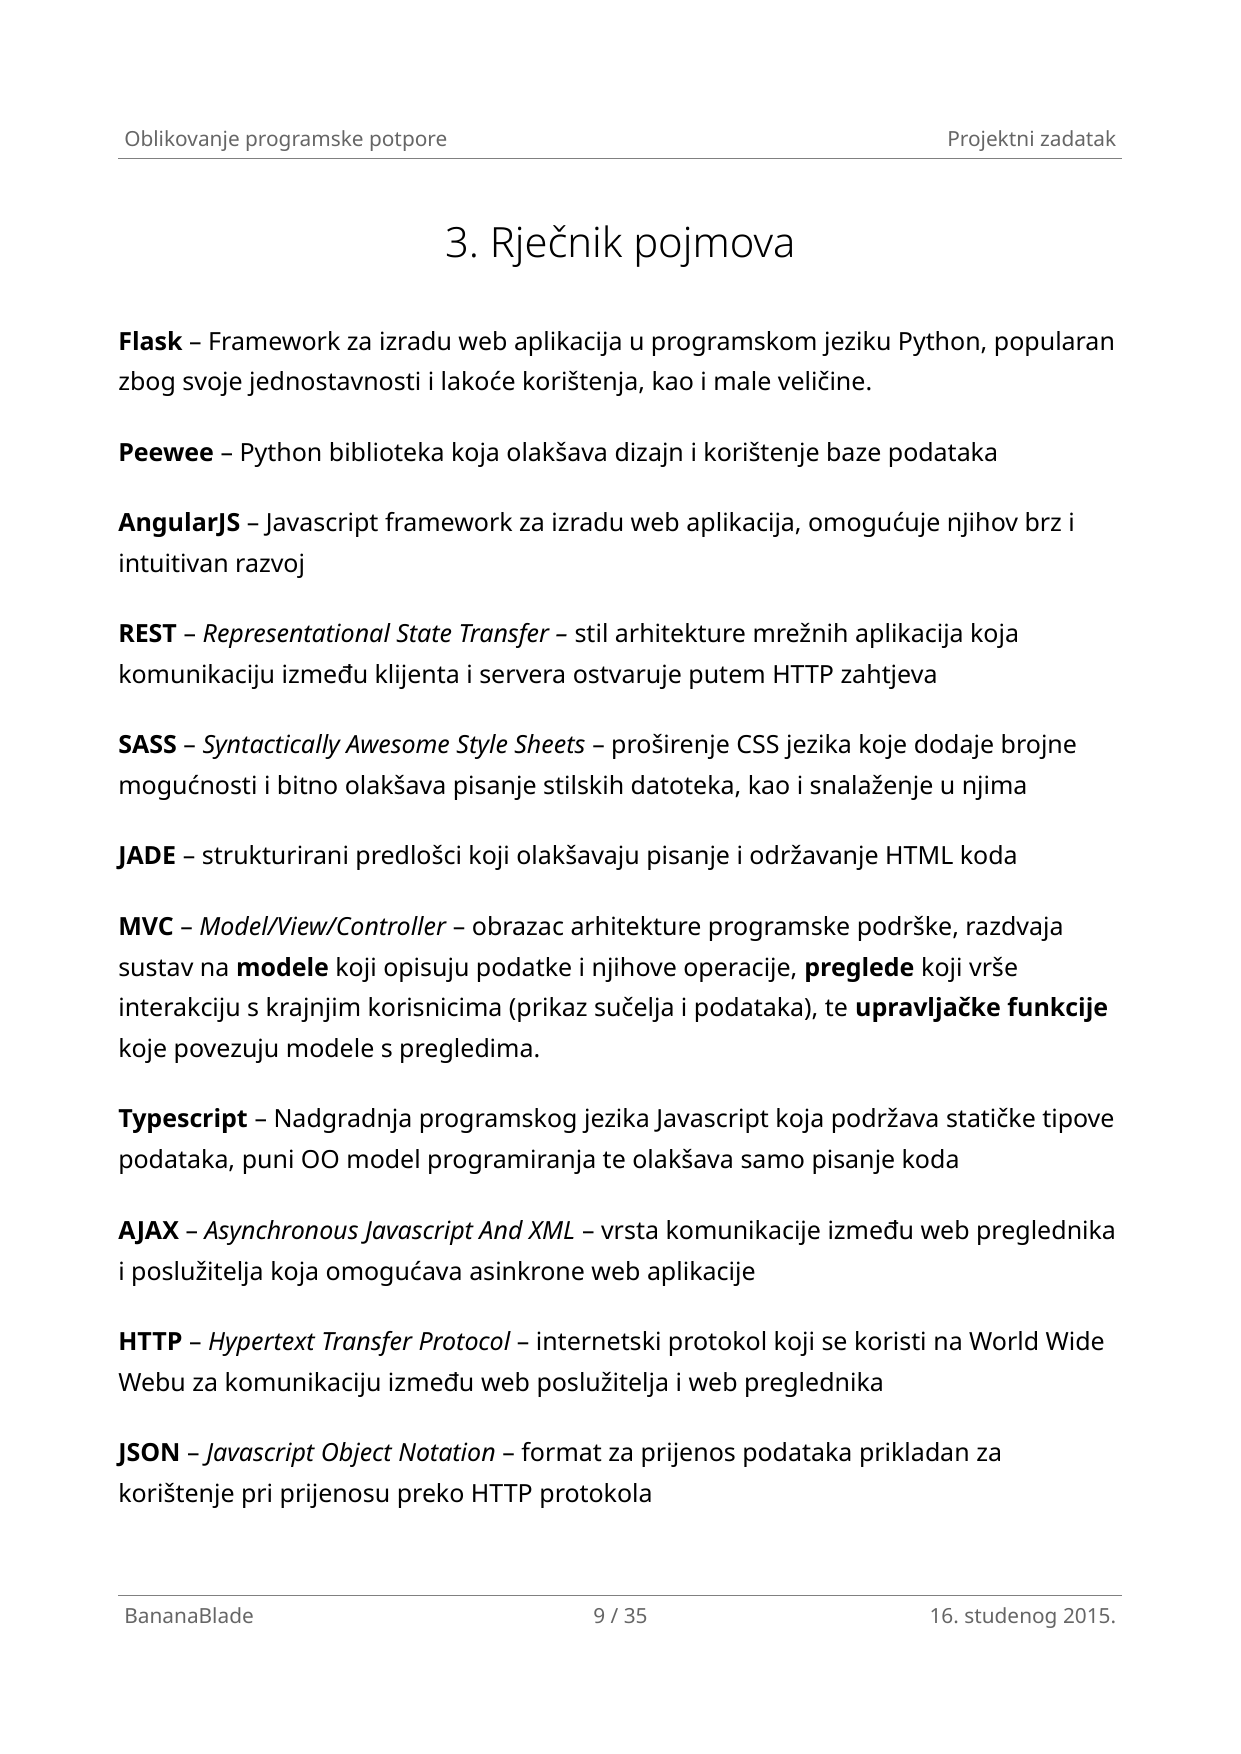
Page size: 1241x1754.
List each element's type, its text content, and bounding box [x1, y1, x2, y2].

subtitle 3. Rječnik pojmova [118, 213, 1122, 270]
text REST – Representational State Transfer – stil arhitekture mrežnih aplikacija koja komunikaciju između klijenta i servera ostvaruje putem HTTP zahtjeva [118, 616, 1122, 691]
text Typescript – Nadgradnja programskog jezika Javascript koja podržava statičke tipove podataka, puni OO model programiranja te olakšava samo pisanje koda [118, 1101, 1122, 1176]
text AJAX – Asynchronous Javascript And XML – vrsta komunikacije između web preglednika i poslužitelja koja omogućava asinkrone web aplikacije [118, 1212, 1122, 1287]
text AngularJS – Javascript framework za izradu web aplikacija, omogućuje njihov brz i intuitivan razvoj [118, 504, 1122, 579]
text HTTP – Hypertext Transfer Protocol – internetski protokol koji se koristi na World Wide Webu za komunikaciju između web poslužitelja i web preglednika [118, 1323, 1122, 1398]
text SASS – Syntactically Awesome Style Sheets – proširenje CSS jezika koje dodaje brojne mogućnosti i bitno olakšava pisanje stilskih datoteka, kao i snalaženje u njima [118, 727, 1122, 802]
text JADE – strukturirani predlošci koji olakšavaju pisanje i održavanje HTML koda [118, 838, 1122, 872]
text Peewee – Python biblioteka koja olakšava dizajn i korištenje baze podataka [118, 434, 1122, 468]
text Flask – Framework za izradu web aplikacija u programskom jeziku Python, popularan zbog svoje jednostavnosti i lakoće korištenja, kao i male veličine. [118, 282, 1122, 398]
text JSON – Javascript Object Notation – format za prijenos podataka prikladan za korištenje pri prijenosu preko HTTP protokola [118, 1434, 1122, 1509]
text MVC – Model/View/Controller – obrazac arhitekture programske podrške, razdvaja sustav na modele koji opisuju podatke i njihove operacije, preglede koji vrše interakciju s krajnjim korisnicima (prikaz sučelja i podataka), te upravljačke funkcije koje povezuju modele s pregledima. [118, 908, 1122, 1065]
